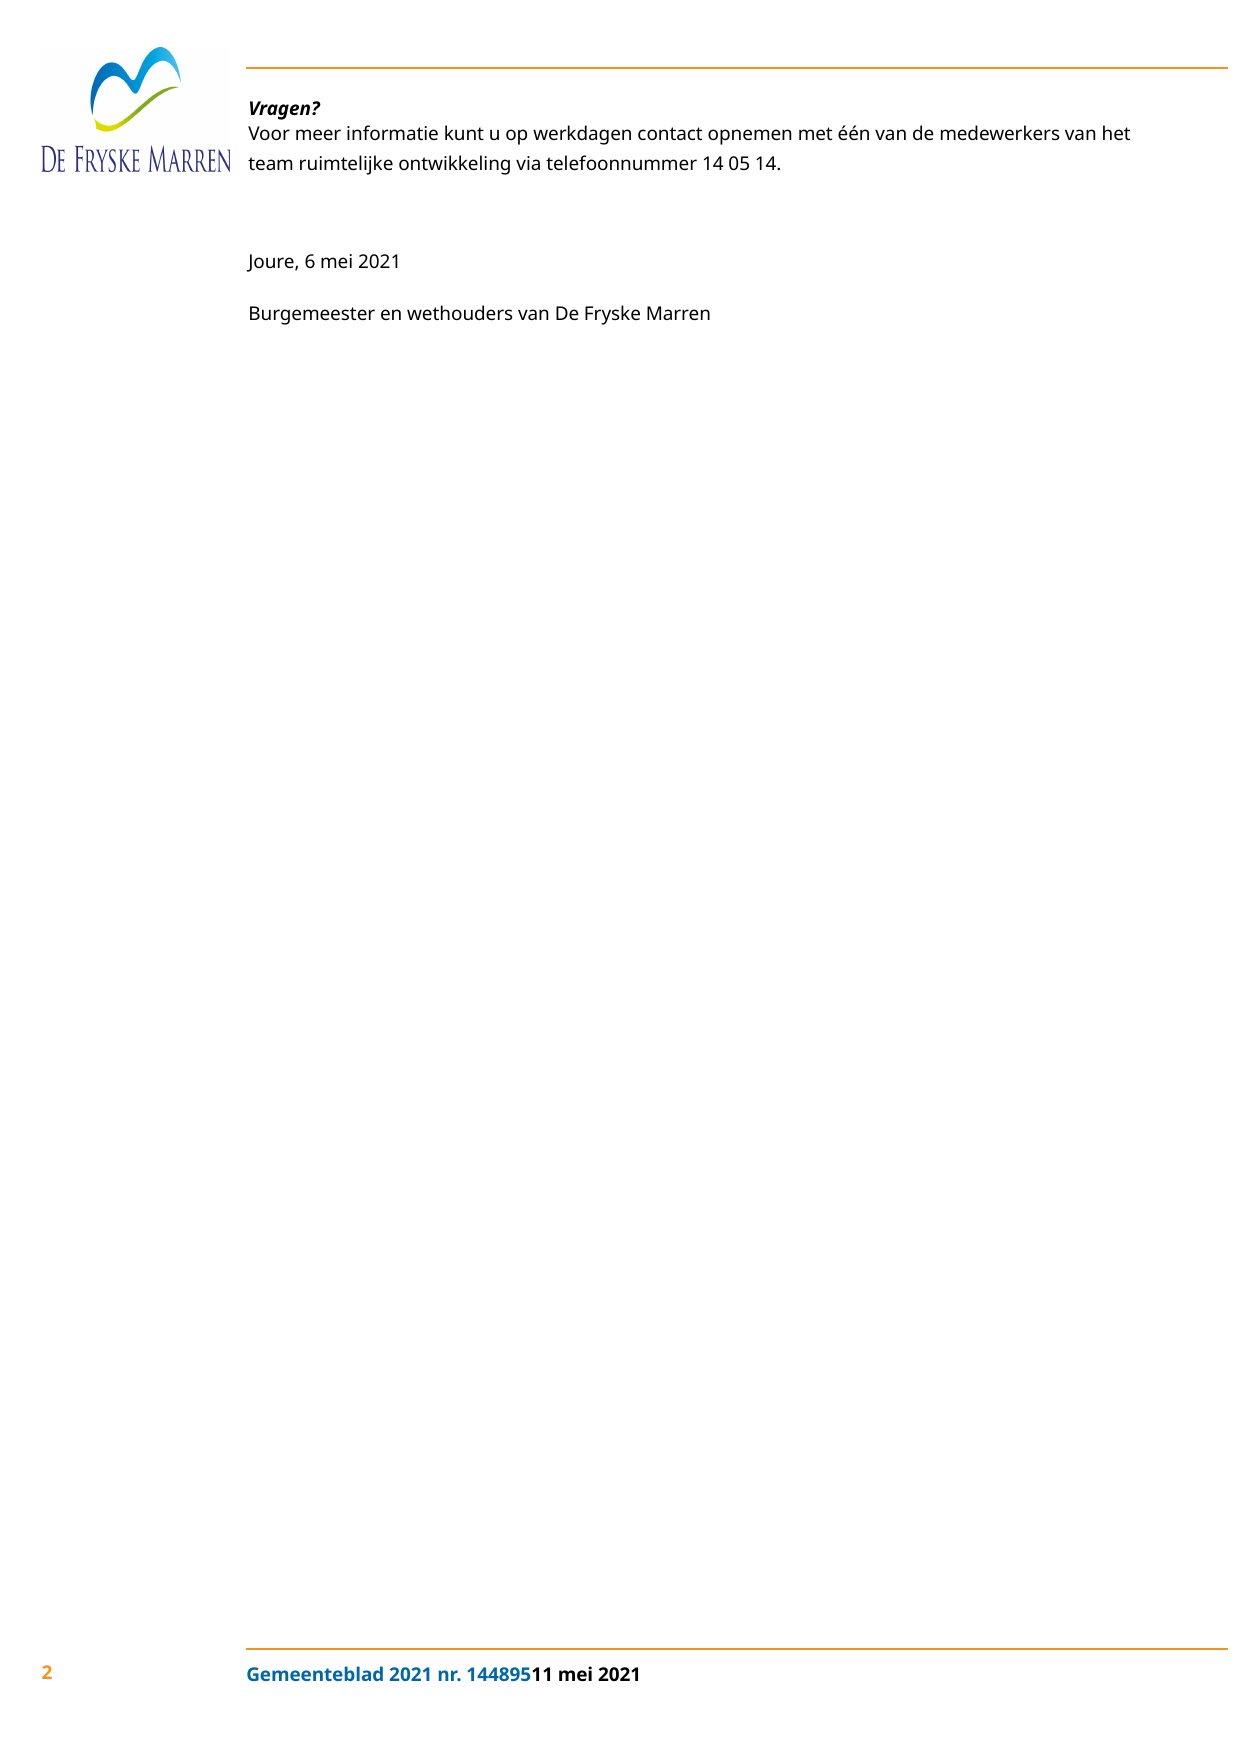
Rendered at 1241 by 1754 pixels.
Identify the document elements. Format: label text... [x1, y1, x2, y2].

picture [41, 47, 231, 172]
text Voor meer informatie kunt u op werkdagen contact opnemen met één van de medewerkers van het team ruimtelijke ontwikkeling via telefoonnummer 14 05 14. [248, 121, 1152, 176]
text Vragen? [248, 95, 1152, 121]
text Burgemeester en wethouders van De Fryske Marren [248, 300, 1152, 326]
text Joure, 6 mei 2021 [248, 248, 1152, 274]
